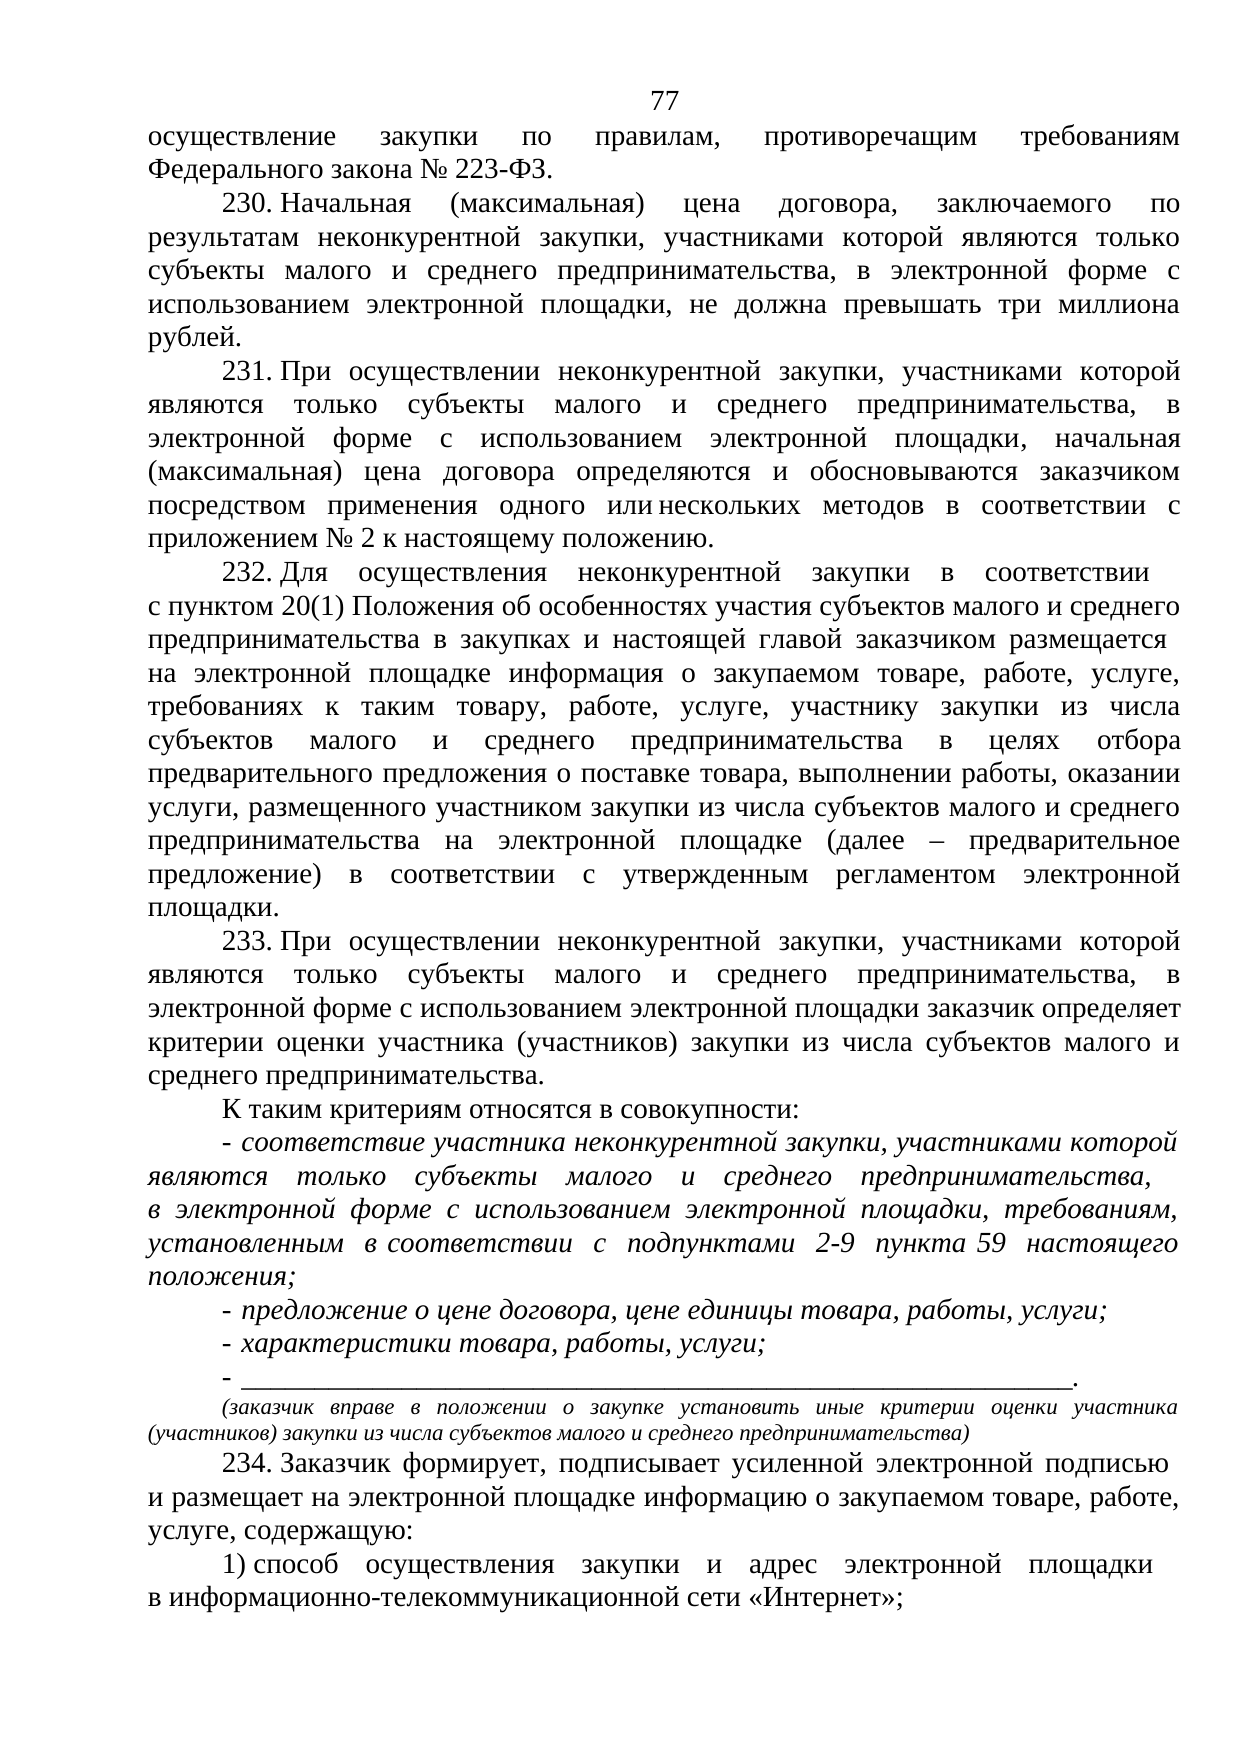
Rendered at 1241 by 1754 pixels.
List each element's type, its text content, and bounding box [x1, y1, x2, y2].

text - характеристики товара, работы, услуги; [148, 1326, 1181, 1359]
text 232. Для осуществления неконкурентной закупки в соответствии с пунктом 20(1) Положения об особенностях участия субъектов малого и среднего предпринимательства в закупках и настоящей главой заказчиком размещается на электронной площадке информация о закупаемом товаре, работе, услуге, требованиях к таким товару, работе, услуге, участнику закупки из числа субъектов малого и среднего предпринимательства в целях отбора предварительного предложения о поставке товара, выполнении работы, оказании услуги, размещенного участником закупки из числа субъектов малого и среднего предпринимательства на электронной площадке (далее – предварительное предложение) в соответствии с утвержденным регламентом электронной площадки. [148, 554, 1181, 923]
text - соответствие участника неконкурентной закупки, участниками которой являются только субъекты малого и среднего предпринимательства, в электронной форме с использованием электронной площадки, требованиям, установленным в соответствии с подпунктами 2-9 пункта 59 настоящего положения; [148, 1124, 1181, 1292]
text - _________________________________________________________. [148, 1359, 1181, 1393]
text - предложение о цене договора, цене единицы товара, работы, услуги; [148, 1292, 1181, 1326]
text осуществление закупки по правилам, противоречащим требованиям Федерального закона № 223-ФЗ. [148, 118, 1181, 185]
text 231. При осуществлении неконкурентной закупки, участниками которой являются только субъекты малого и среднего предпринимательства, в электронной форме с использованием электронной площадки, начальная (максимальная) цена договора определяются и обосновываются заказчиком посредством применения одного или нескольких методов в соответствии с приложением № 2 к настоящему положению. [148, 353, 1181, 554]
text 1) способ осуществления закупки и адрес электронной площадки в информационно-телекоммуникационной сети «Интернет»; [148, 1546, 1181, 1613]
text 230. Начальная (максимальная) цена договора, заключаемого по результатам неконкурентной закупки, участниками которой являются только субъекты малого и среднего предпринимательства, в электронной форме с использованием электронной площадки, не должна превышать три миллиона рублей. [148, 185, 1181, 353]
text 233. При осуществлении неконкурентной закупки, участниками которой являются только субъекты малого и среднего предпринимательства, в электронной форме с использованием электронной площадки заказчик определяет критерии оценки участника (участников) закупки из числа субъектов малого и среднего предпринимательства. [148, 923, 1181, 1091]
text (заказчик вправе в положении о закупке установить иные критерии оценки участника (участников) закупки из числа субъектов малого и среднего предпринимательства) [148, 1393, 1181, 1445]
text К таким критериям относятся в совокупности: [148, 1091, 1181, 1124]
text 234. Заказчик формирует, подписывает усиленной электронной подписью и размещает на электронной площадке информацию о закупаемом товаре, работе, услуге, содержащую: [148, 1445, 1181, 1546]
